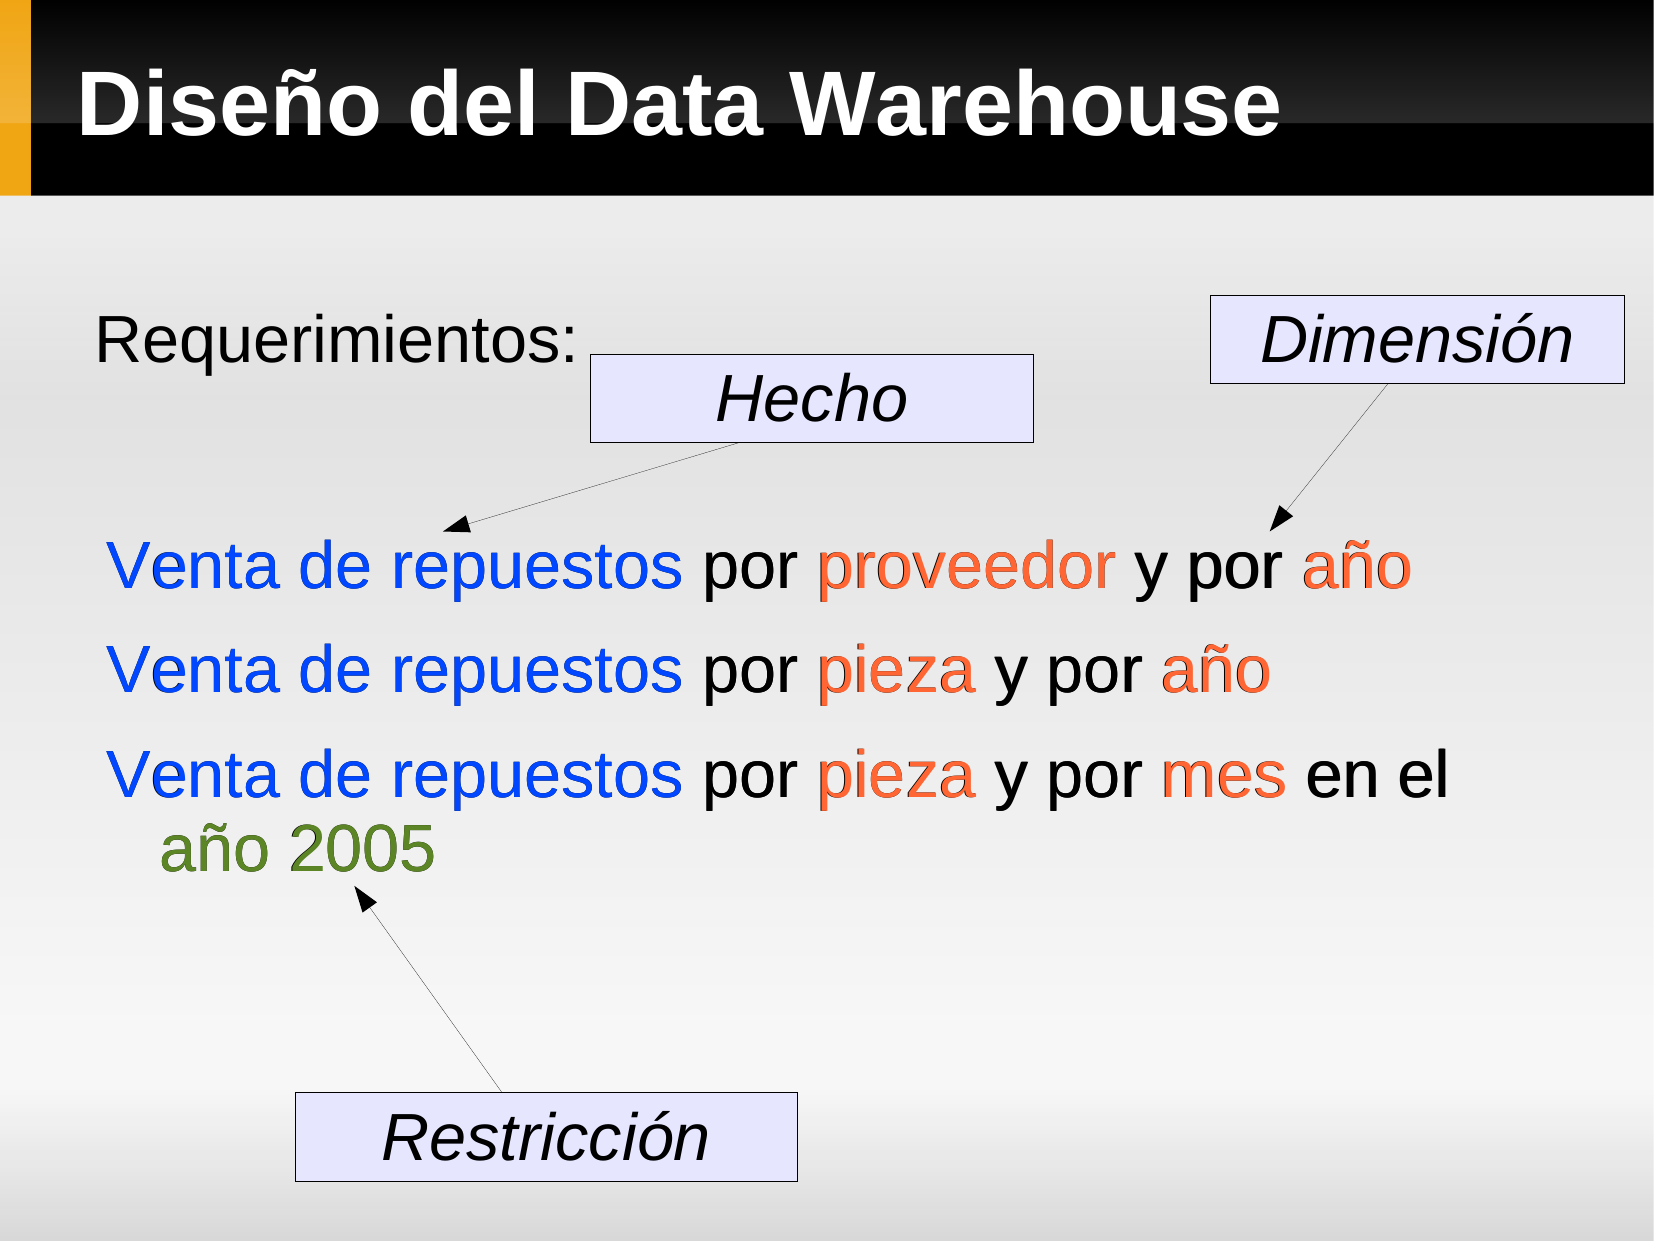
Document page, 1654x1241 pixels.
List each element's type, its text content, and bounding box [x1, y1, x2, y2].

text_box Hecho [590, 354, 1034, 443]
text_box Requerimientos: [79, 294, 597, 384]
text_box Dimensión [1210, 295, 1625, 384]
picture [0, 0, 1654, 1241]
title Diseño del Data Warehouse [76, 7, 1565, 200]
list Venta de repuestos por proveedor y por año Venta de repuestos por pieza y por año Venta de repuestos por pieza y por mes en el año 2005 [88, 527, 1577, 910]
text_box Restricción [295, 1092, 798, 1182]
